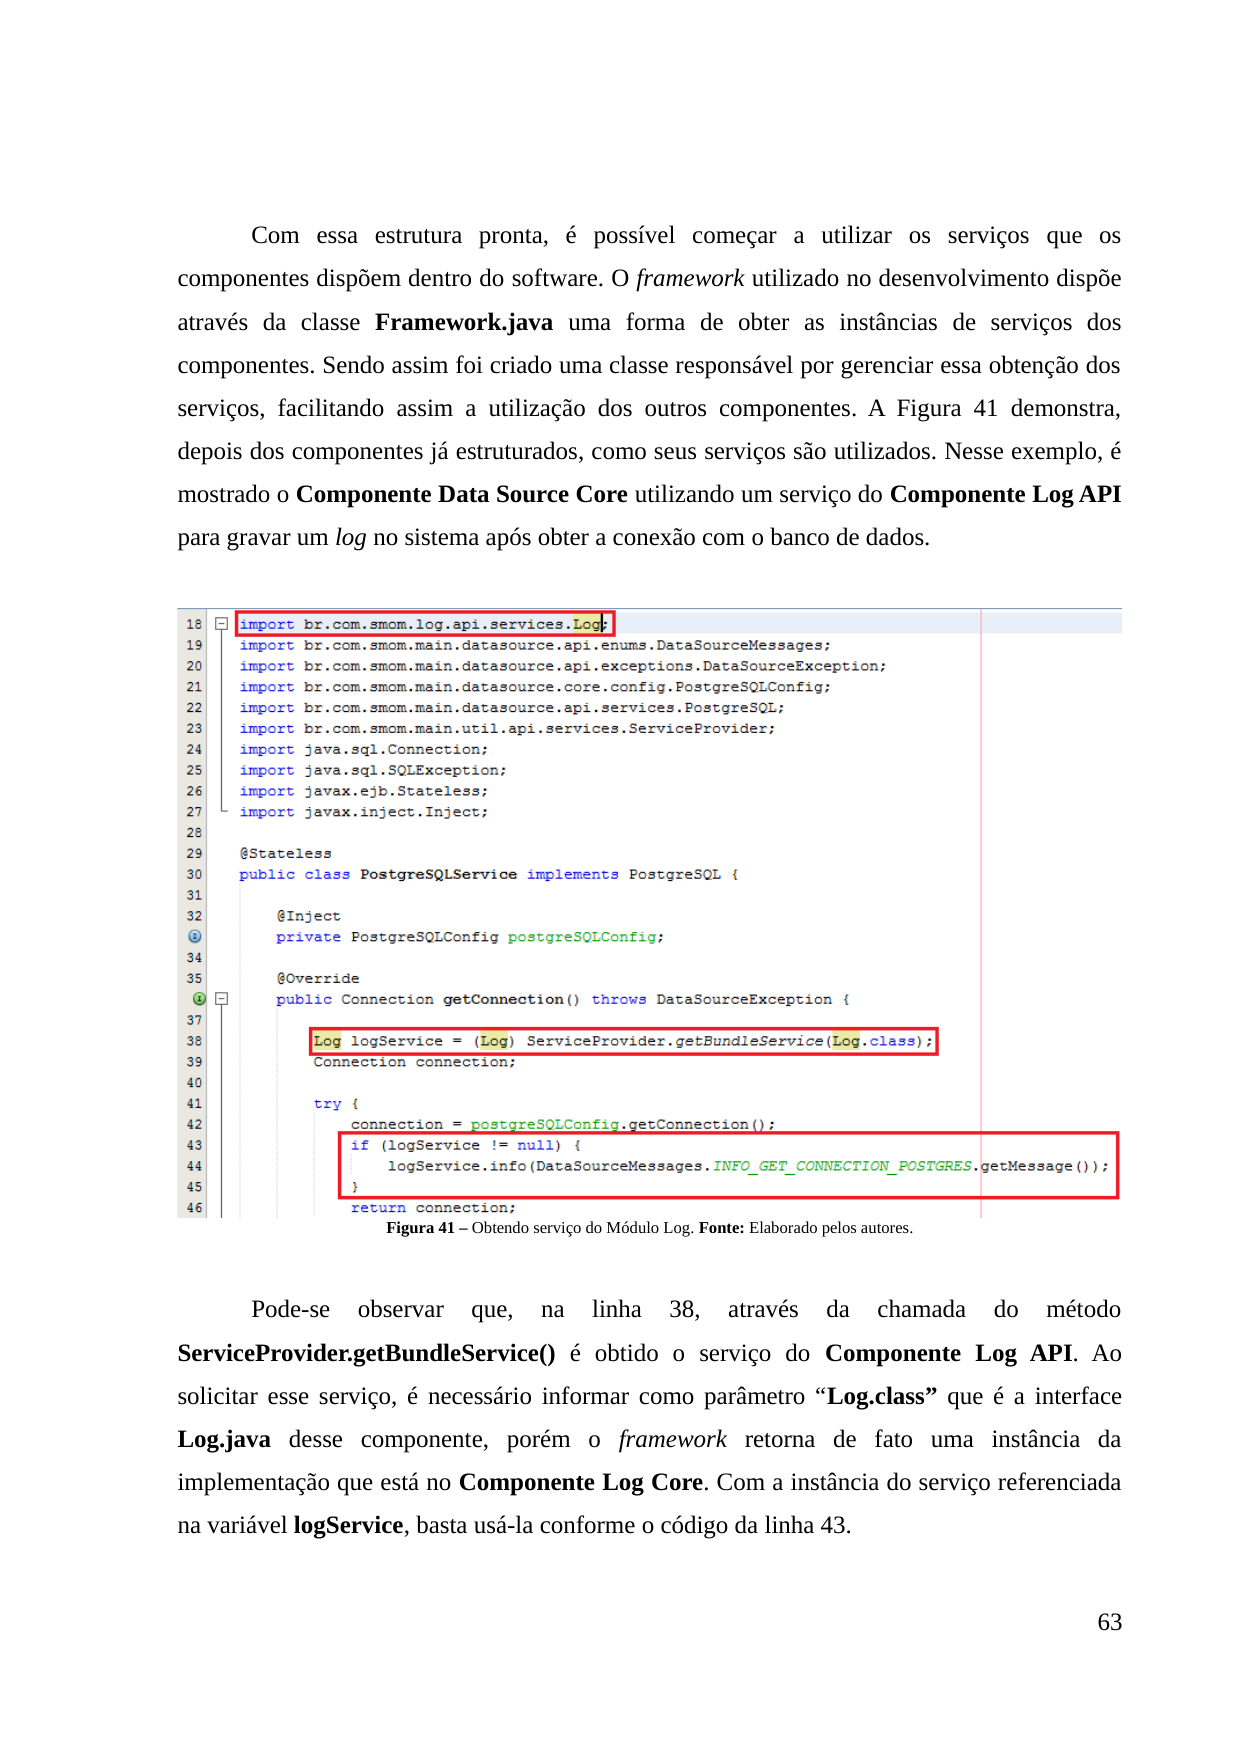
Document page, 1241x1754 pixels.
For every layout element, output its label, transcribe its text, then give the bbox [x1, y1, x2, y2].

text Pode-se observar que, na linha 38, através da chamada do método ServiceProvider.getBundleService() é obtido o serviço do Componente Log API. Ao solicitar esse serviço, é necessário informar como parâmetro “Log.class” que é a interface Log.java desse componente, porém o framework retorna de fato uma instância da implementação que está no Componente Log Core. Com a instância do serviço referenciada na variável logService, basta usá-la conforme o código da linha 43. [177, 1294, 1122, 1539]
text Figura 41 – Obtendo serviço do Módulo Log. Fonte: Elaborado pelos autores. [177, 1218, 1122, 1237]
picture [177, 608, 1123, 1218]
text Com essa estrutura pronta, é possível começar a utilizar os serviços que os componentes dispõem dentro do software. O framework utilizado no desenvolvimento dispõe através da classe Framework.java uma forma de obter as instâncias de serviços dos componentes. Sendo assim foi criado uma classe responsável por gerenciar essa obtenção dos serviços, facilitando assim a utilização dos outros componentes. A Figura 41 demonstra, depois dos componentes já estruturados, como seus serviços são utilizados. Nesse exemplo, é mostrado o Componente Data Source Core utilizando um serviço do Componente Log API para gravar um log no sistema após obter a conexão com o banco de dados. [177, 220, 1122, 551]
